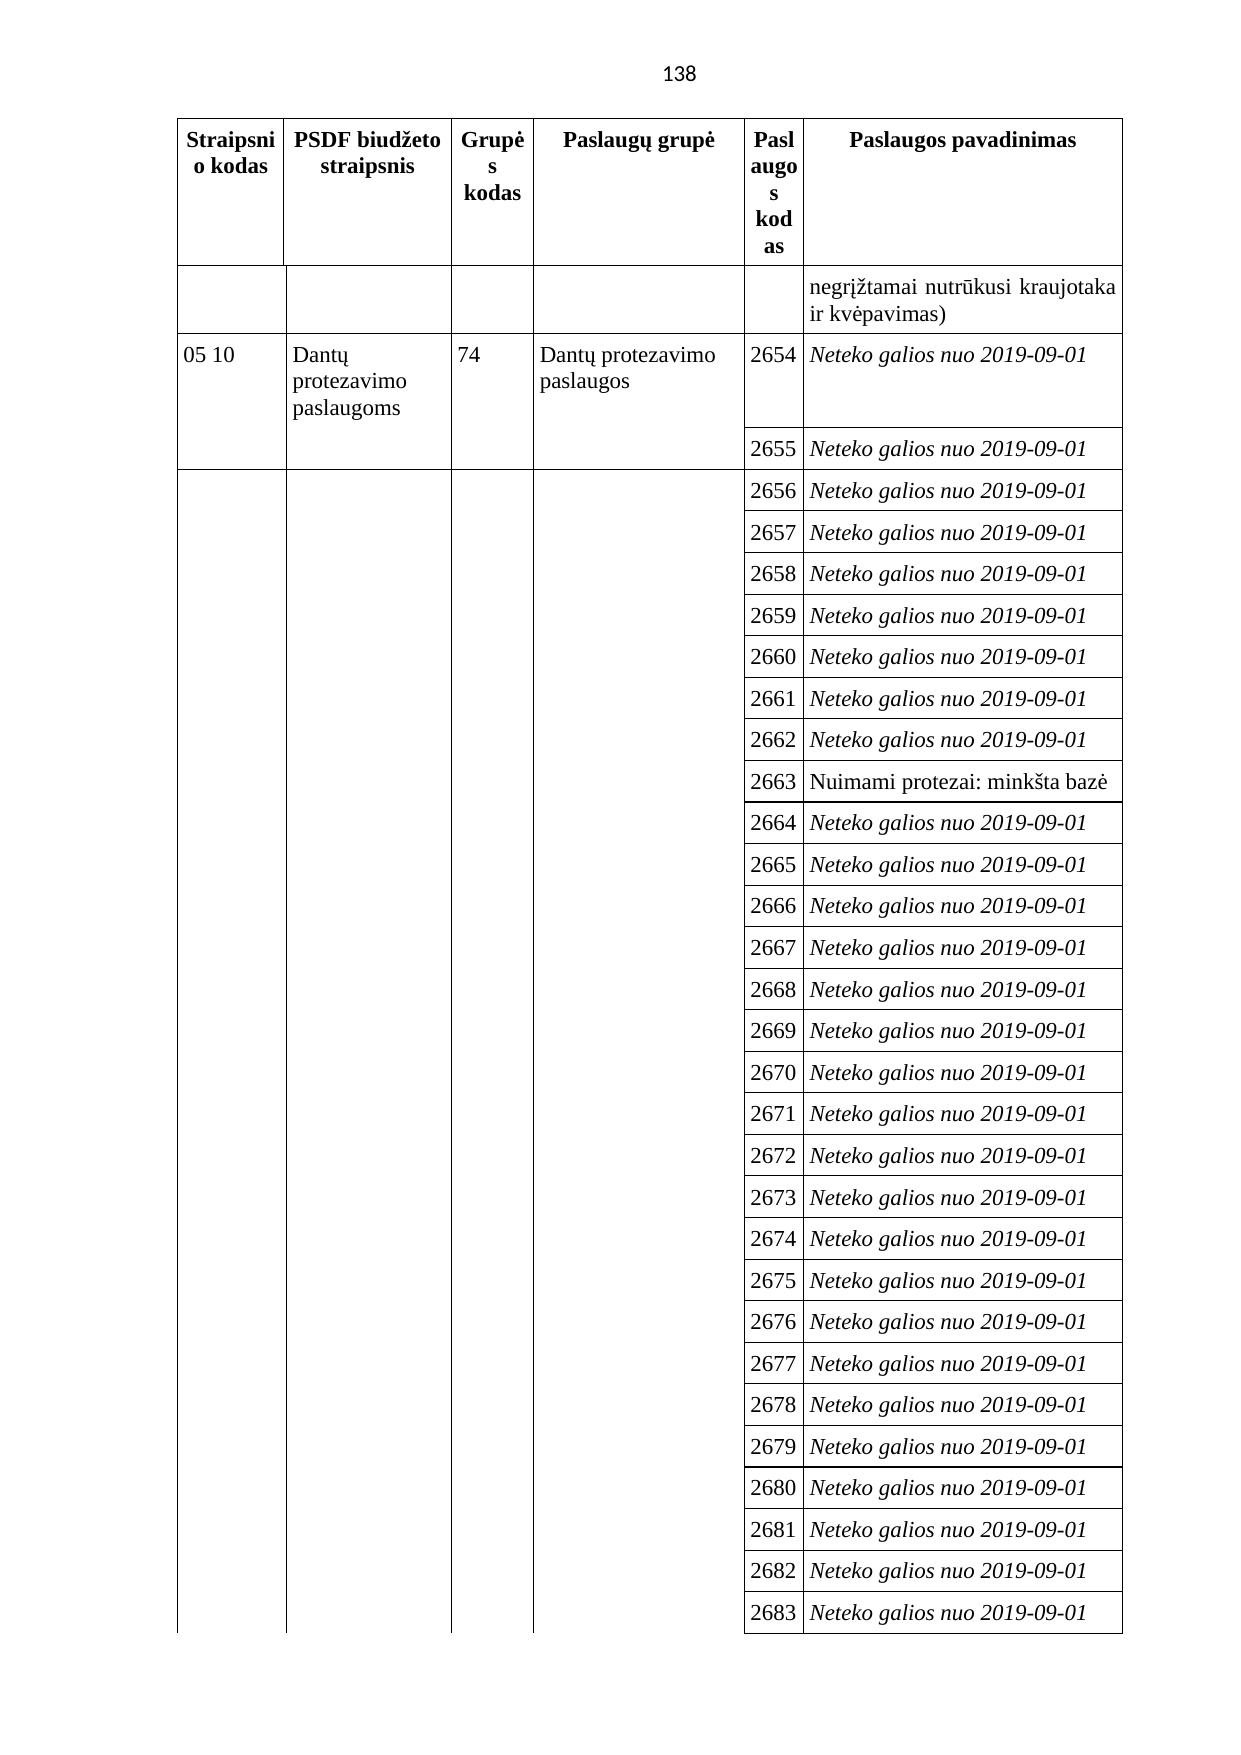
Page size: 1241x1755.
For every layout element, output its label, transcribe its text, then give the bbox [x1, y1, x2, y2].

table_cell [178, 968, 286, 1009]
table_cell [534, 1051, 744, 1092]
table_cell [287, 1009, 451, 1051]
table_cell [287, 1051, 451, 1092]
table_cell [287, 1508, 451, 1549]
table_cell [178, 801, 286, 843]
table_cell 2683 [745, 1592, 803, 1633]
table_cell [287, 760, 451, 801]
table_cell [534, 1342, 744, 1383]
table_cell 2659 [745, 595, 803, 635]
table_cell [287, 1425, 451, 1466]
table_cell [534, 1175, 744, 1217]
table_cell Dantų protezavimo paslaugoms [287, 334, 451, 427]
table_cell [287, 1175, 451, 1217]
table_cell [452, 266, 533, 333]
table_cell [534, 801, 744, 843]
table_cell [287, 266, 451, 333]
table_cell Neteko galios nuo 2019-09-01 [804, 1176, 1122, 1217]
table_cell Neteko galios nuo 2019-09-01 [804, 1052, 1122, 1092]
table_cell 2675 [745, 1260, 803, 1300]
table_cell [534, 1009, 744, 1051]
table_cell [534, 885, 744, 926]
table_cell Neteko galios nuo 2019-09-01 [804, 1468, 1122, 1508]
table_cell [178, 1009, 286, 1051]
table_cell [452, 1300, 533, 1342]
table_cell [745, 266, 803, 333]
table_cell [452, 968, 533, 1009]
table_cell Neteko galios nuo 2019-09-01 [804, 844, 1122, 884]
table_cell [534, 594, 744, 635]
table_cell [452, 510, 533, 552]
table_cell 2662 [745, 719, 803, 760]
table_cell [452, 635, 533, 677]
table_cell 2665 [745, 844, 803, 884]
table_cell [534, 1425, 744, 1466]
table_cell Neteko galios nuo 2019-09-01 [804, 927, 1122, 968]
table_cell 2660 [745, 636, 803, 677]
table_cell [287, 801, 451, 843]
table_cell [287, 1134, 451, 1175]
table_cell [452, 1342, 533, 1383]
table_cell [534, 843, 744, 884]
table_cell [534, 427, 744, 469]
table_cell [178, 552, 286, 593]
table_cell [178, 1217, 286, 1258]
table_cell [452, 1134, 533, 1175]
table_cell 2655 [745, 428, 803, 469]
table_cell Neteko galios nuo 2019-09-01 [804, 1343, 1122, 1383]
table_cell [178, 470, 286, 510]
table_cell Neteko galios nuo 2019-09-01 [804, 553, 1122, 593]
table_cell [178, 885, 286, 926]
table_cell [287, 718, 451, 760]
table_cell [534, 552, 744, 593]
table_cell 2680 [745, 1468, 803, 1508]
table_cell 2668 [745, 969, 803, 1009]
table_cell Neteko galios nuo 2019-09-01 [804, 1260, 1122, 1300]
table_cell [452, 1550, 533, 1591]
table_cell [452, 1466, 533, 1508]
table_cell [178, 843, 286, 884]
table_cell [178, 1134, 286, 1175]
table_cell [534, 968, 744, 1009]
table_cell [452, 1092, 533, 1134]
table_cell [287, 1383, 451, 1425]
table_cell Neteko galios nuo 2019-09-01 [804, 1135, 1122, 1175]
table_cell [287, 510, 451, 552]
table_cell [534, 1134, 744, 1175]
table_cell Neteko galios nuo 2019-09-01 [804, 1010, 1122, 1051]
table_cell [534, 718, 744, 760]
table_cell Dantų protezavimo paslaugos [534, 334, 744, 427]
table_cell Neteko galios nuo 2019-09-01 [804, 334, 1122, 427]
table_cell negrįžtamai nutrūkusi kraujotaka ir kvėpavimas) [804, 266, 1122, 333]
table_cell Neteko galios nuo 2019-09-01 [804, 678, 1122, 718]
table_cell Neteko galios nuo 2019-09-01 [804, 719, 1122, 760]
table_cell 2679 [745, 1426, 803, 1466]
table_cell [178, 1425, 286, 1466]
table_cell 2670 [745, 1052, 803, 1092]
table_cell 2669 [745, 1010, 803, 1051]
table_cell [534, 470, 744, 510]
table_cell [287, 926, 451, 968]
table_cell Neteko galios nuo 2019-09-01 [804, 1426, 1122, 1466]
table_cell [287, 635, 451, 677]
table_cell Neteko galios nuo 2019-09-01 [804, 511, 1122, 552]
table_cell [534, 510, 744, 552]
table_cell [287, 552, 451, 593]
table_cell [287, 594, 451, 635]
table_cell 2678 [745, 1384, 803, 1425]
table_header Paslaugos pavadinimas [804, 119, 1122, 265]
table_cell [178, 1550, 286, 1591]
table_cell [452, 1217, 533, 1258]
table_cell Neteko galios nuo 2019-09-01 [804, 1218, 1122, 1258]
table_cell [287, 1217, 451, 1258]
table_cell [452, 718, 533, 760]
table_cell [178, 1591, 286, 1633]
table_cell 2671 [745, 1093, 803, 1134]
table_cell [452, 926, 533, 968]
table_cell 2656 [745, 470, 803, 510]
table_cell [178, 1466, 286, 1508]
table_cell Nuimami protezai: minkšta bazė [804, 761, 1122, 801]
table_cell [178, 1051, 286, 1092]
table_header Paslaugų grupė [534, 119, 744, 265]
table_cell [287, 427, 451, 469]
table_cell [452, 843, 533, 884]
table_header Grupės kodas [452, 119, 533, 265]
table_cell [452, 1383, 533, 1425]
table_cell [534, 1508, 744, 1549]
table_cell 2682 [745, 1551, 803, 1591]
table_cell [534, 926, 744, 968]
table_cell [287, 843, 451, 884]
table_cell [452, 552, 533, 593]
table_cell 2658 [745, 553, 803, 593]
table_cell [534, 1217, 744, 1258]
table_cell [178, 1092, 286, 1134]
table_cell [287, 1092, 451, 1134]
table_cell [452, 1051, 533, 1092]
table_cell [534, 677, 744, 718]
table_cell [178, 718, 286, 760]
table_cell [452, 427, 533, 469]
table_cell [452, 1425, 533, 1466]
table_cell 2654 [745, 334, 803, 427]
table_cell [534, 266, 744, 333]
table_cell [178, 635, 286, 677]
table_cell Neteko galios nuo 2019-09-01 [804, 1384, 1122, 1425]
table_cell 2677 [745, 1343, 803, 1383]
table_cell [534, 1550, 744, 1591]
table_cell [178, 266, 286, 333]
table_cell 2673 [745, 1176, 803, 1217]
table_cell 05 10 [178, 334, 286, 427]
table_cell [287, 470, 451, 510]
table_cell [452, 885, 533, 926]
table_cell [287, 1259, 451, 1300]
table_cell Neteko galios nuo 2019-09-01 [804, 1551, 1122, 1591]
table_cell Neteko galios nuo 2019-09-01 [804, 969, 1122, 1009]
table_cell 2666 [745, 886, 803, 926]
table_cell [287, 1300, 451, 1342]
table_cell Neteko galios nuo 2019-09-01 [804, 803, 1122, 843]
table_cell [452, 1591, 533, 1633]
table_cell [178, 926, 286, 968]
table_cell 74 [452, 334, 533, 427]
table_cell [287, 1591, 451, 1633]
table_cell [178, 1175, 286, 1217]
table_cell [178, 1300, 286, 1342]
table_cell Neteko galios nuo 2019-09-01 [804, 595, 1122, 635]
table_cell 2661 [745, 678, 803, 718]
table_cell Neteko galios nuo 2019-09-01 [804, 428, 1122, 469]
table_cell [178, 594, 286, 635]
table_cell Neteko galios nuo 2019-09-01 [804, 1509, 1122, 1549]
table_cell [534, 1591, 744, 1633]
table_cell [534, 635, 744, 677]
table_cell [287, 1550, 451, 1591]
table_header Straipsnio kodas [178, 119, 283, 265]
table_cell [452, 470, 533, 510]
table_cell [178, 1383, 286, 1425]
table_cell 2676 [745, 1301, 803, 1342]
table_cell [178, 677, 286, 718]
table_cell 2663 [745, 761, 803, 801]
table_cell [534, 1092, 744, 1134]
table_cell [178, 1508, 286, 1549]
table_cell Neteko galios nuo 2019-09-01 [804, 1093, 1122, 1134]
table_cell [178, 427, 286, 469]
table_cell [178, 510, 286, 552]
table_cell [287, 1466, 451, 1508]
table_cell [287, 677, 451, 718]
table_cell 2667 [745, 927, 803, 968]
table_cell [452, 1175, 533, 1217]
table_cell 2657 [745, 511, 803, 552]
table_cell Neteko galios nuo 2019-09-01 [804, 470, 1122, 510]
table_cell Neteko galios nuo 2019-09-01 [804, 886, 1122, 926]
table_cell [534, 1259, 744, 1300]
table_cell [287, 1342, 451, 1383]
table_cell [452, 594, 533, 635]
table_cell 2672 [745, 1135, 803, 1175]
table_cell [534, 1466, 744, 1508]
table_cell [452, 1009, 533, 1051]
table_cell [452, 677, 533, 718]
table_cell [178, 760, 286, 801]
table_cell [452, 1508, 533, 1549]
table_cell 2664 [745, 803, 803, 843]
table_cell [287, 885, 451, 926]
table_cell [452, 801, 533, 843]
table_cell [534, 1300, 744, 1342]
table_cell Neteko galios nuo 2019-09-01 [804, 1301, 1122, 1342]
table_cell [452, 760, 533, 801]
table_cell [452, 1259, 533, 1300]
table_cell [534, 760, 744, 801]
table_header PSDF biudžeto straipsnis [284, 119, 451, 265]
table_cell 2674 [745, 1218, 803, 1258]
table_cell [178, 1342, 286, 1383]
table_cell Neteko galios nuo 2019-09-01 [804, 636, 1122, 677]
table_cell 2681 [745, 1509, 803, 1549]
table_cell Neteko galios nuo 2019-09-01 [804, 1592, 1122, 1633]
table_header Paslaugos kodas [745, 119, 803, 265]
table_cell [287, 968, 451, 1009]
table_cell [534, 1383, 744, 1425]
table_cell [178, 1259, 286, 1300]
